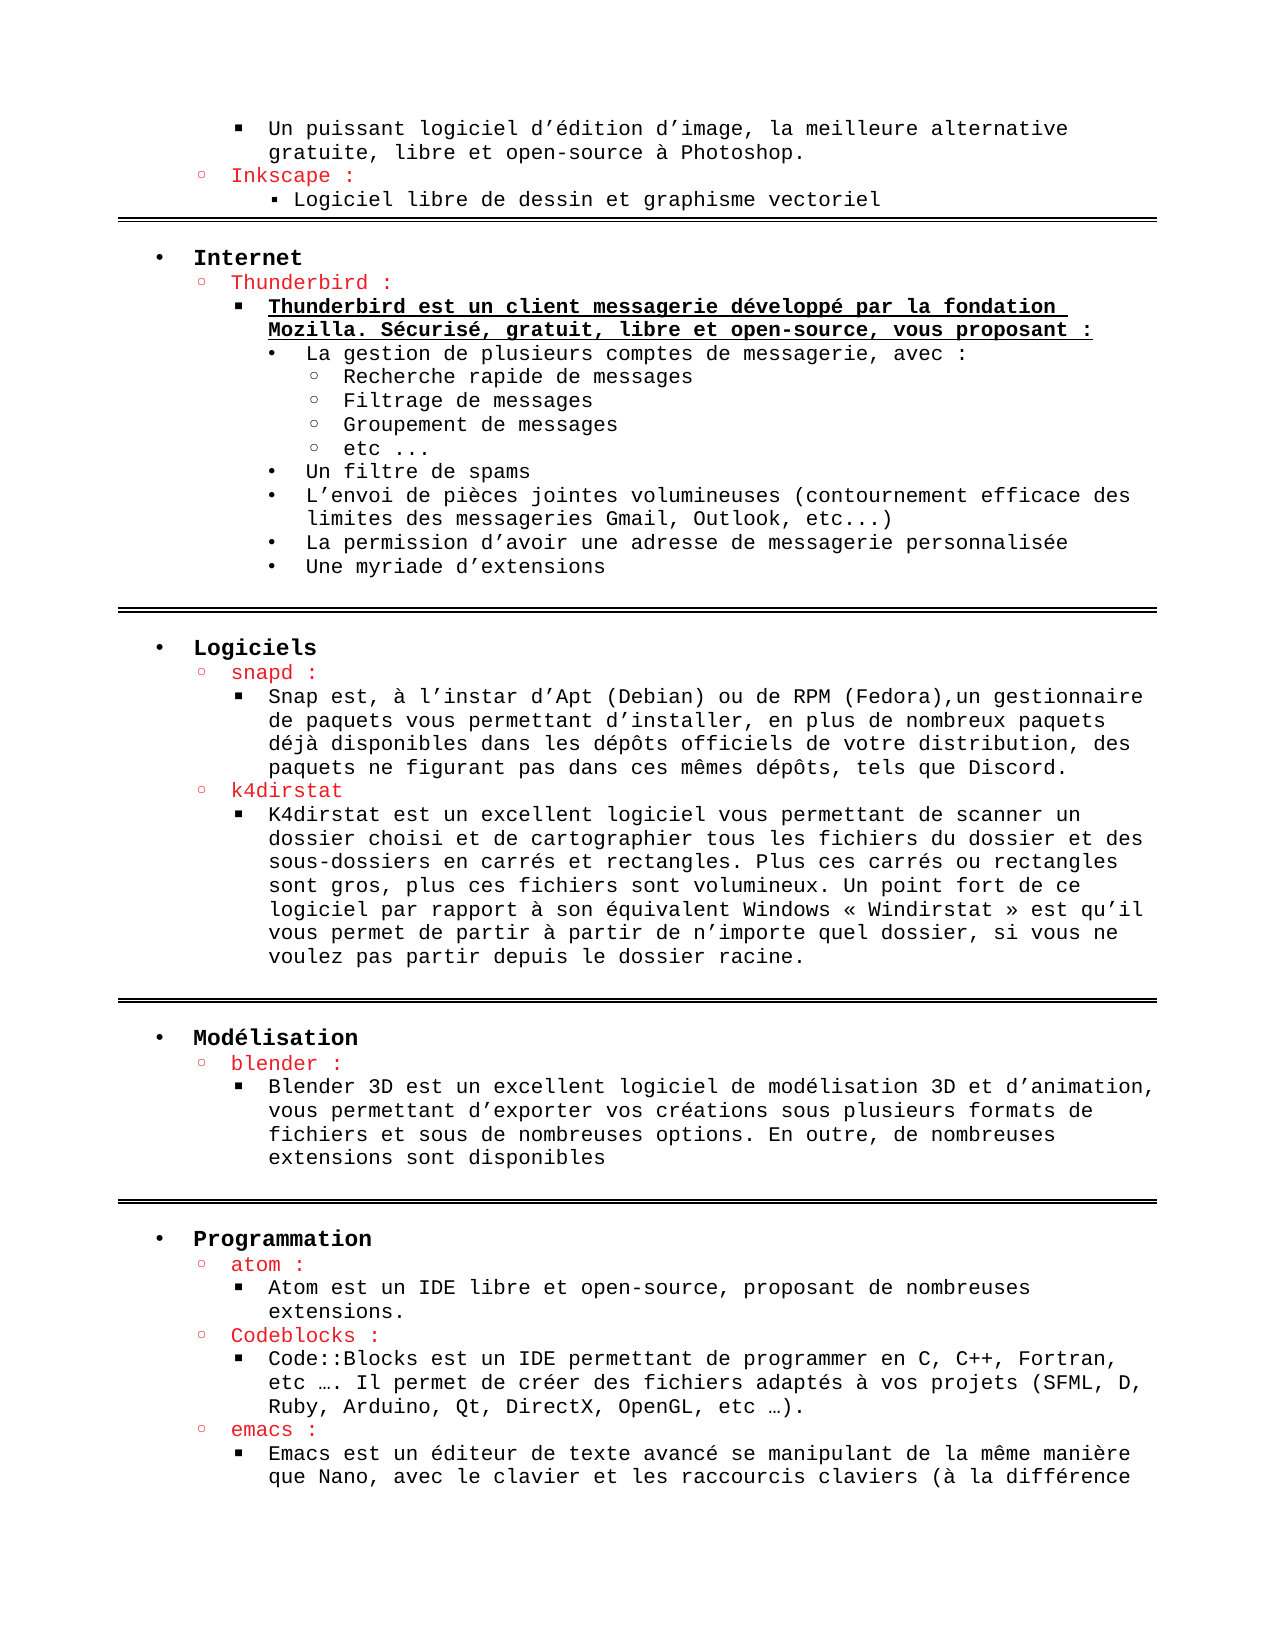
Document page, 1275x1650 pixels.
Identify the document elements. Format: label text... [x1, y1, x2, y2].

list La permission d’avoir une adresse de messagerie personnalisée [268, 532, 1157, 556]
list Programmation [156, 1228, 1157, 1254]
list Thunderbird : [193, 272, 1157, 296]
list Code::Blocks est un IDE permettant de programmer en C, C++, Fortran, etc …. Il permet de créer des fichiers adaptés à vos projets (SFML, D, Ruby, Arduino, Qt, DirectX, OpenGL, etc …). [231, 1348, 1157, 1419]
list emacs : [193, 1419, 1157, 1443]
list snapd : [193, 662, 1157, 686]
list atom : [193, 1254, 1157, 1277]
list Logiciels [156, 636, 1157, 662]
list Filtrage de messages [306, 390, 1157, 414]
list Snap est, à l’instar d’Apt (Debian) ou de RPM (Fedora),un gestionnaire de paquets vous permettant d’installer, en plus de nombreux paquets déjà disponibles dans les dépôts officiels de votre distribution, des paquets ne figurant pas dans ces mêmes dépôts, tels que Discord. [231, 686, 1157, 781]
list Recherche rapide de messages [306, 367, 1157, 390]
list k4dirstat [193, 781, 1157, 804]
text ▪ Logiciel libre de dessin et graphisme vectoriel [118, 189, 1157, 217]
list Une myriade d’extensions [268, 556, 1157, 579]
list Emacs est un éditeur de texte avancé se manipulant de la même manière que Nano, avec le clavier et les raccourcis claviers (à la différence [231, 1443, 1157, 1490]
list Atom est un IDE libre et open-source, proposant de nombreuses extensions. [231, 1277, 1157, 1325]
list La gestion de plusieurs comptes de messagerie, avec : [268, 343, 1157, 367]
list L’envoi de pièces jointes volumineuses (contournement efficace des limites des messageries Gmail, Outlook, etc...) [268, 485, 1157, 532]
list Inkscape : [193, 165, 1157, 189]
list Codeblocks : [193, 1325, 1157, 1348]
list Blender 3D est un excellent logiciel de modélisation 3D et d’animation, vous permettant d’exporter vos créations sous plusieurs formats de fichiers et sous de nombreuses options. En outre, de nombreuses extensions sont disponibles [231, 1076, 1157, 1171]
list Un puissant logiciel d’édition d’image, la meilleure alternative gratuite, libre et open-source à Photoshop. [231, 118, 1157, 165]
list blender : [193, 1053, 1157, 1076]
list Un filtre de spams [268, 461, 1157, 485]
list Groupement de messages [306, 414, 1157, 437]
list Internet [156, 246, 1157, 272]
list Modélisation [156, 1027, 1157, 1053]
list K4dirstat est un excellent logiciel vous permettant de scanner un dossier choisi et de cartographier tous les fichiers du dossier et des sous-dossiers en carrés et rectangles. Plus ces carrés ou rectangles sont gros, plus ces fichiers sont volumineux. Un point fort de ce logiciel par rapport à son équivalent Windows « Windirstat » est qu’il vous permet de partir à partir de n’importe quel dossier, si vous ne voulez pas partir depuis le dossier racine. [231, 804, 1157, 970]
list Thunderbird est un client messagerie développé par la fondation Mozilla. Sécurisé, gratuit, libre et open-source, vous proposant : [231, 296, 1157, 343]
list etc ... [306, 437, 1157, 461]
